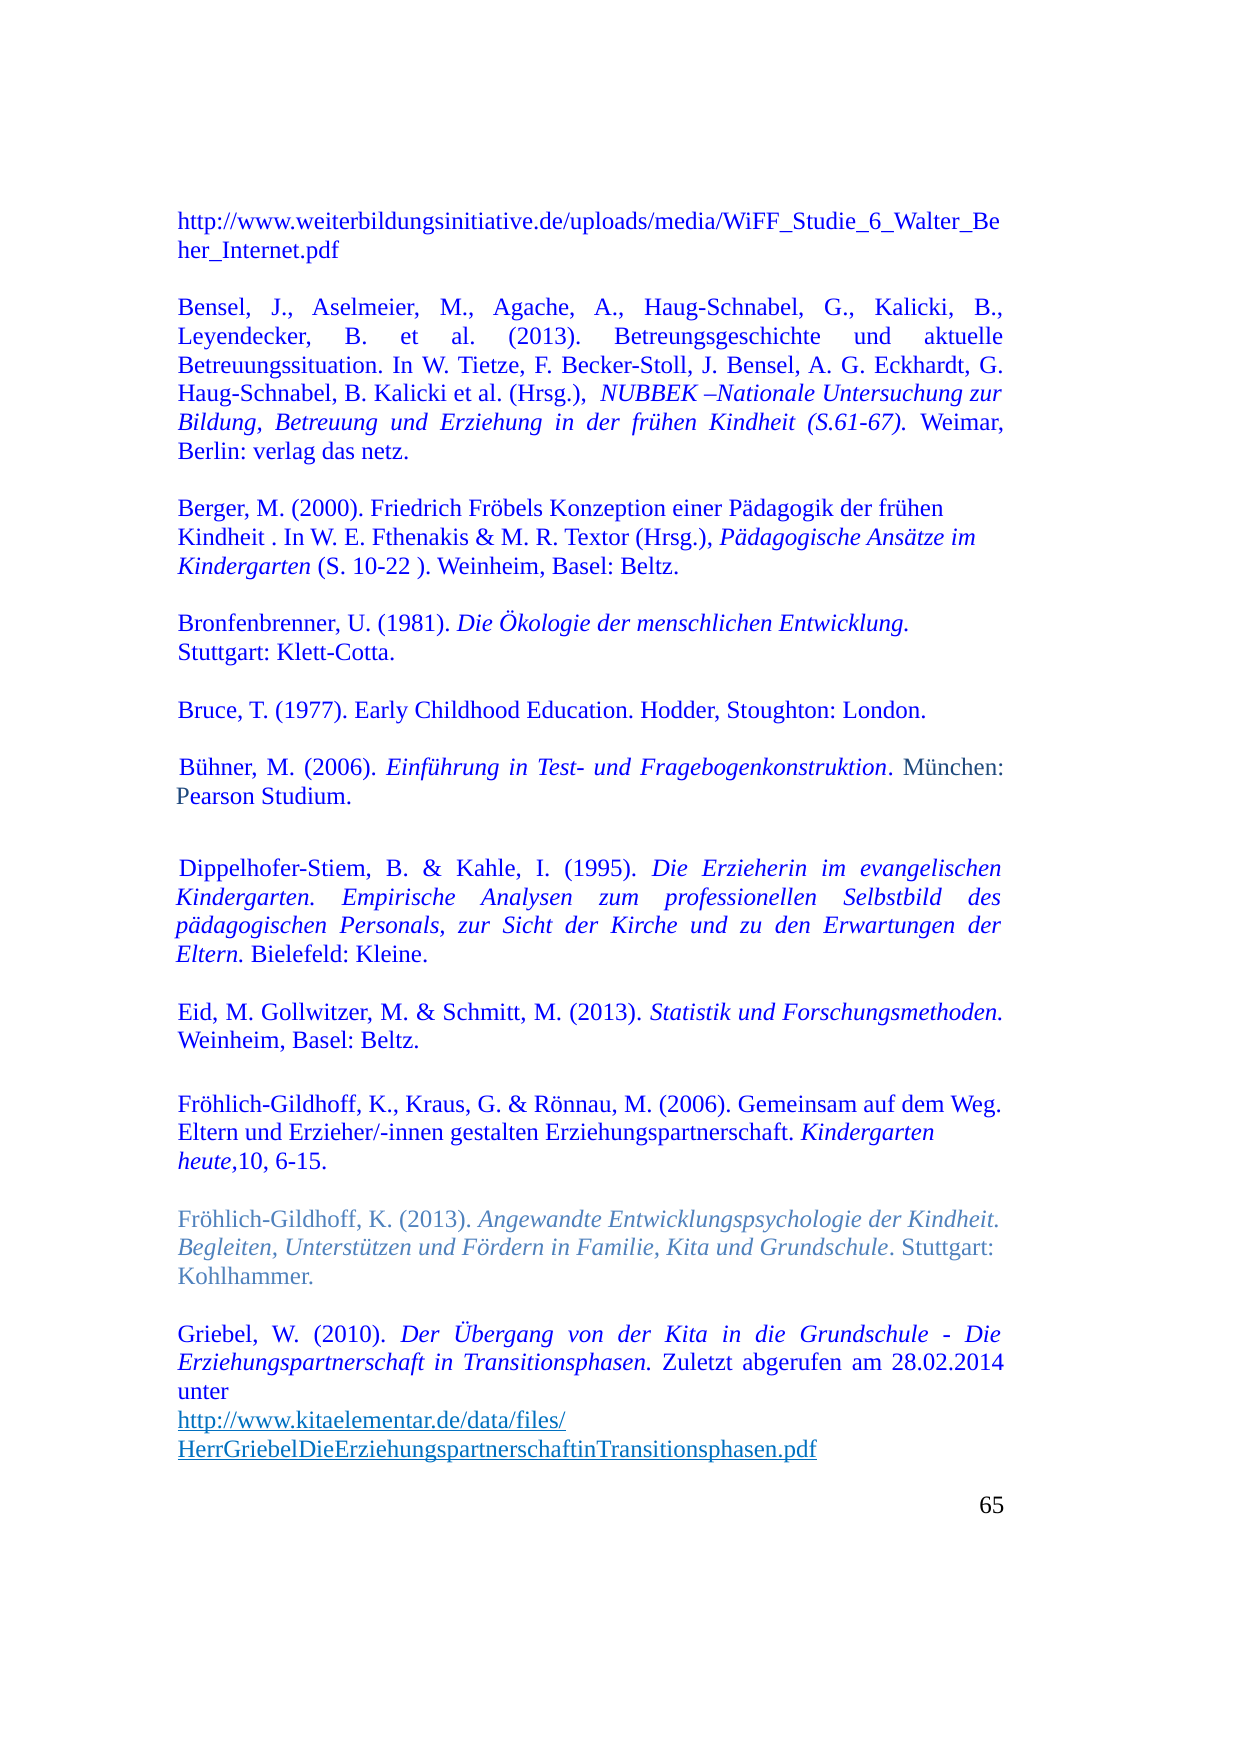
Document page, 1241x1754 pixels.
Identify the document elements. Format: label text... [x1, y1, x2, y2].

text Griebel, W. (2010). Der Übergang von der Kita in die Grundschule - Die Erziehungspartnerschaft in Transitionsphasen. Zuletzt abgerufen am 28.02.2014 unter [177, 1319, 1004, 1405]
text Eid, M. Gollwitzer, M. & Schmitt, M. (2013). Statistik und Forschungsmethoden. Weinheim, Basel: Beltz. [177, 997, 1004, 1054]
text Bensel, J., Aselmeier, M., Agache, A., Haug-Schnabel, G., Kalicki, B., Leyendecker, B. et al. (2013). Betreungsgeschichte und aktuelle Betreuungssituation. In W. Tietze, F. Becker-Stoll, J. Bensel, A. G. Eckhardt, G. Haug-Schnabel, B. Kalicki et al. (Hrsg.), NUBBEK –Nationale Untersuchung zur Bildung, Betreuung und Erziehung in der frühen Kindheit (S.61-67). Weimar, Berlin: verlag das netz. [177, 292, 1004, 465]
text http://www.weiterbildungsinitiative.de/uploads/media/WiFF_Studie_6_Walter_Beher_Internet.pdf [177, 206, 1004, 263]
text Dippelhofer-Stiem, B. & Kahle, I. (1995). Die Erzieherin im evangelischen Kindergarten. Empirische Analysen zum professionellen Selbstbild des pädagogischen Personals, zur Sicht der Kirche und zu den Erwartungen der Eltern. Bielefeld: Kleine. [176, 853, 1004, 968]
text Bronfenbrenner, U. (1981). Die Ökologie der menschlichen Entwicklung. Stuttgart: Klett-Cotta. [177, 608, 1004, 666]
text Fröhlich-Gildhoff, K., Kraus, G. & Rönnau, M. (2006). Gemeinsam auf dem Weg. Eltern und Erzieher/-innen gestalten Erziehungspartnerschaft. Kindergarten heute,10, 6-15. [177, 1089, 1004, 1175]
text Berger, M. (2000). Friedrich Fröbels Konzeption einer Pädagogik der frühen Kindheit . In W. E. Fthenakis & M. R. Textor (Hrsg.), Pädagogische Ansätze im Kindergarten (S. 10-22 ). Weinheim, Basel: Beltz. [177, 493, 1004, 580]
text Fröhlich-Gildhoff, K. (2013). Angewandte Entwicklungspsychologie der Kindheit. Begleiten, Unterstützen und Fördern in Familie, Kita und Grundschule. Stuttgart: Kohlhammer. [177, 1204, 1004, 1290]
text Bruce, T. (1977). Early Childhood Education. Hodder, Stoughton: London. [177, 695, 1004, 723]
text http://www.kitaelementar.de/data/files/HerrGriebelDieErziehungspartnerschaftinTransitionsphasen.pdf [177, 1405, 1004, 1462]
text Bühner, M. (2006). Einführung in Test- und Fragebogenkonstruktion. München: Pearson Studium. [176, 752, 1004, 810]
